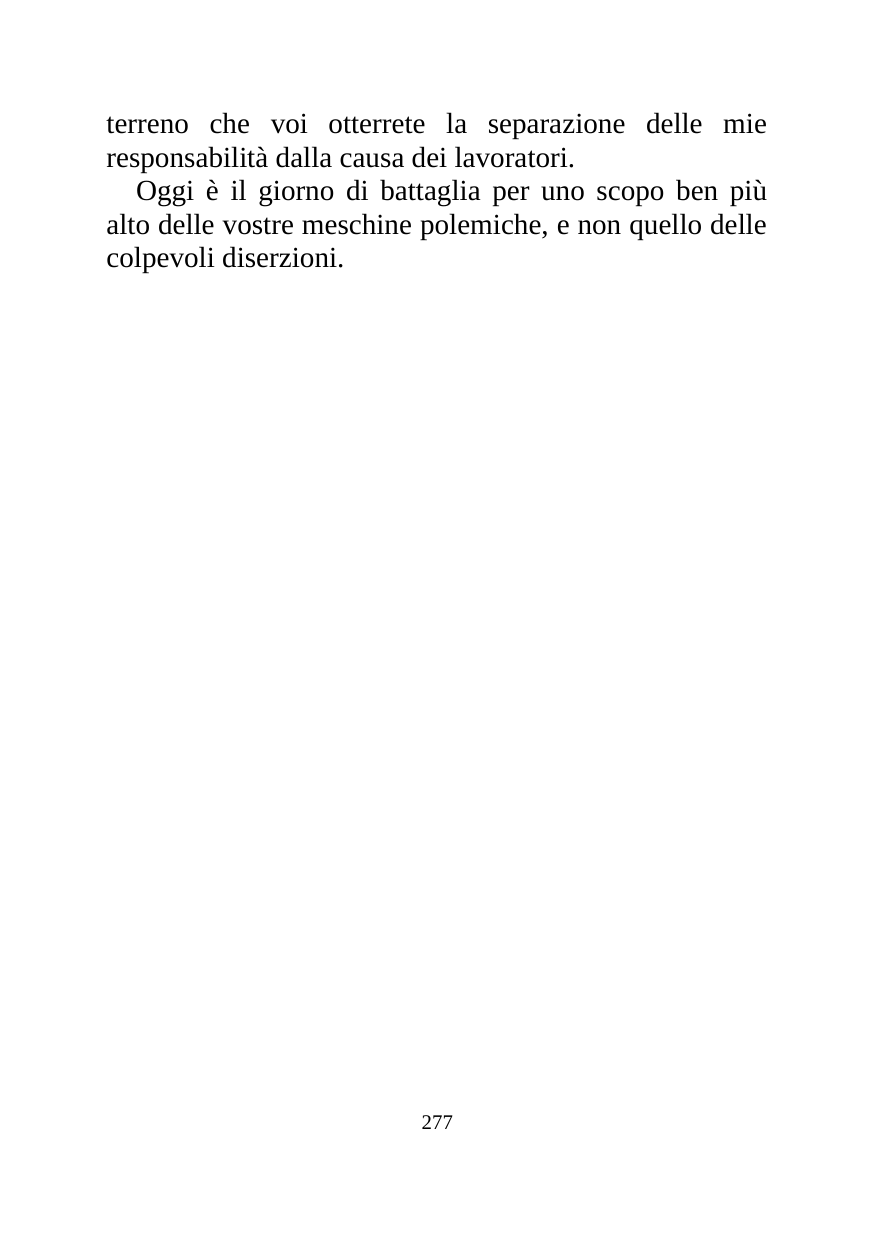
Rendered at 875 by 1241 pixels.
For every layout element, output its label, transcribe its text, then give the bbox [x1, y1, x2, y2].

text Oggi è il giorno di battaglia per uno scopo ben più alto delle vostre meschine polemiche, e non quello delle colpevoli diserzioni. [106, 173, 768, 274]
text terreno che voi otterrete la separazione delle mie responsabilità dalla causa dei lavoratori. [106, 106, 768, 173]
